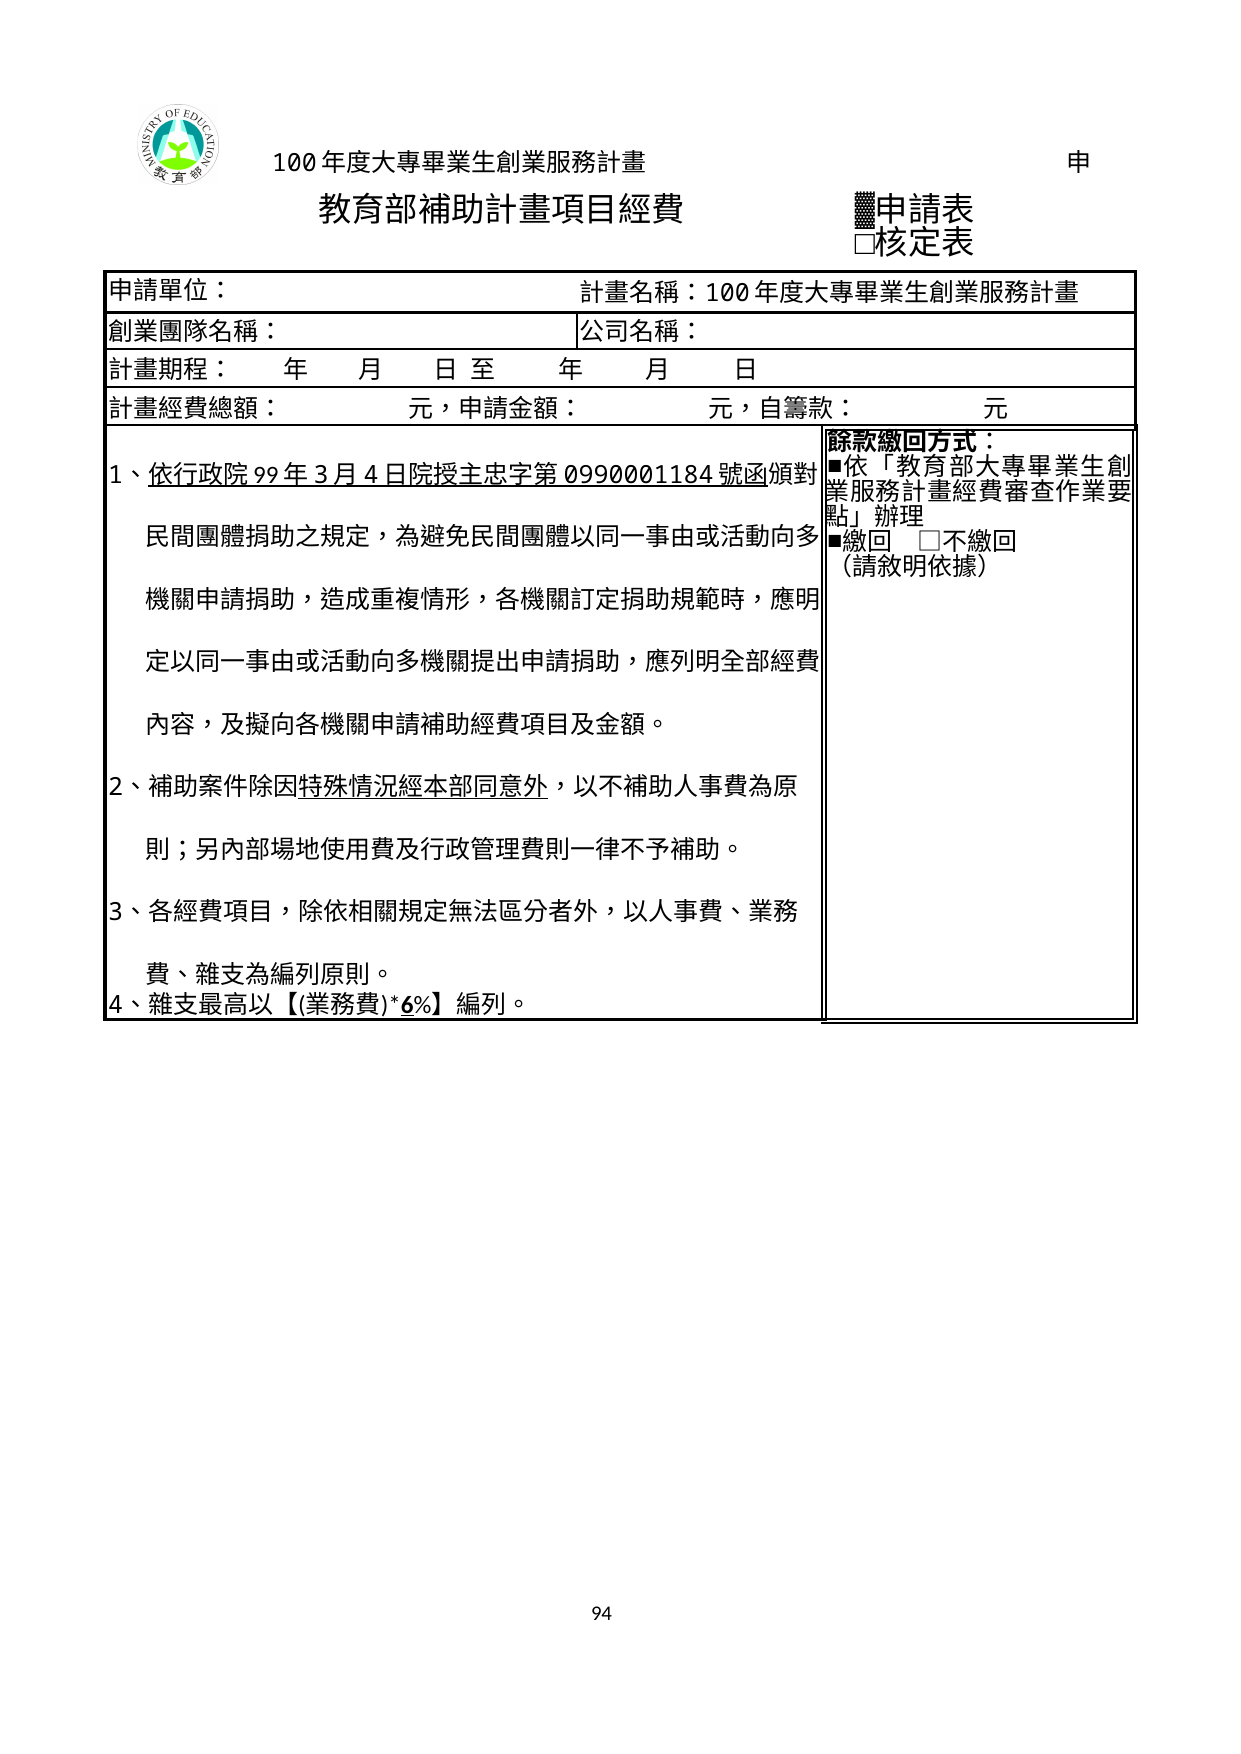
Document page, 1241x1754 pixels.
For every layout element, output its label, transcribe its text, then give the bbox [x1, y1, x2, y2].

table_cell [167, 228, 568, 270]
table_header [138, 195, 167, 228]
table_cell [1008, 228, 1135, 270]
table_cell 申請單位： [107, 273, 577, 311]
table_cell □核定表 [821, 228, 1008, 270]
table_cell 公司名稱： [578, 314, 1134, 348]
table_header [105, 195, 137, 228]
table_cell [568, 228, 698, 270]
table_cell 1、依行政院99年3月4日院授主忠字第0990001184號函頒對民間團體捐助之規定，為避免民間團體以同一事由或活動向多機關申請捐助，造成重複情形，各機關訂定捐助規範時，應明定以同一事由或活動向多機關提出申請捐助，應列明全部經費內容，及擬向各機關申請補助經費項目及金額。 2、補助案件除因特殊情況經本部同意外，以不補助人事費為原則；另內部場地使用費及行政管理費則一律不予補助。 3、各經費項目，除依相關規定無法區分者外，以人事費、業務費、雜支為編列原則。 4、雜支最高以【(業務費)*6%】編列。 [107, 426, 821, 1018]
table_header [1008, 195, 1135, 228]
table_cell [138, 228, 167, 270]
table_cell 餘款繳回方式： ■依「教育部大專畢業生創業服務計畫經費審查作業要點」辦理 ■繳回 □不繳回 （請敘明依據） [824, 426, 1134, 1018]
table_cell 計畫名稱：100年度大專畢業生創業服務計畫 [577, 273, 1134, 311]
table_cell [698, 228, 821, 270]
table_header 教育部補助計畫項目經費 [167, 195, 821, 228]
table_header ▓申請表 [872, 195, 1008, 228]
table_header ▓申請表 [821, 195, 856, 228]
table_cell [105, 228, 137, 270]
table_cell 創業團隊名稱： [107, 314, 576, 348]
table_cell 計畫期程： 年 月 日 至 年 月 日 [107, 350, 1134, 386]
table_cell 計畫經費總額： 元，申請金額： 元，自籌款： 元 [107, 388, 1134, 424]
